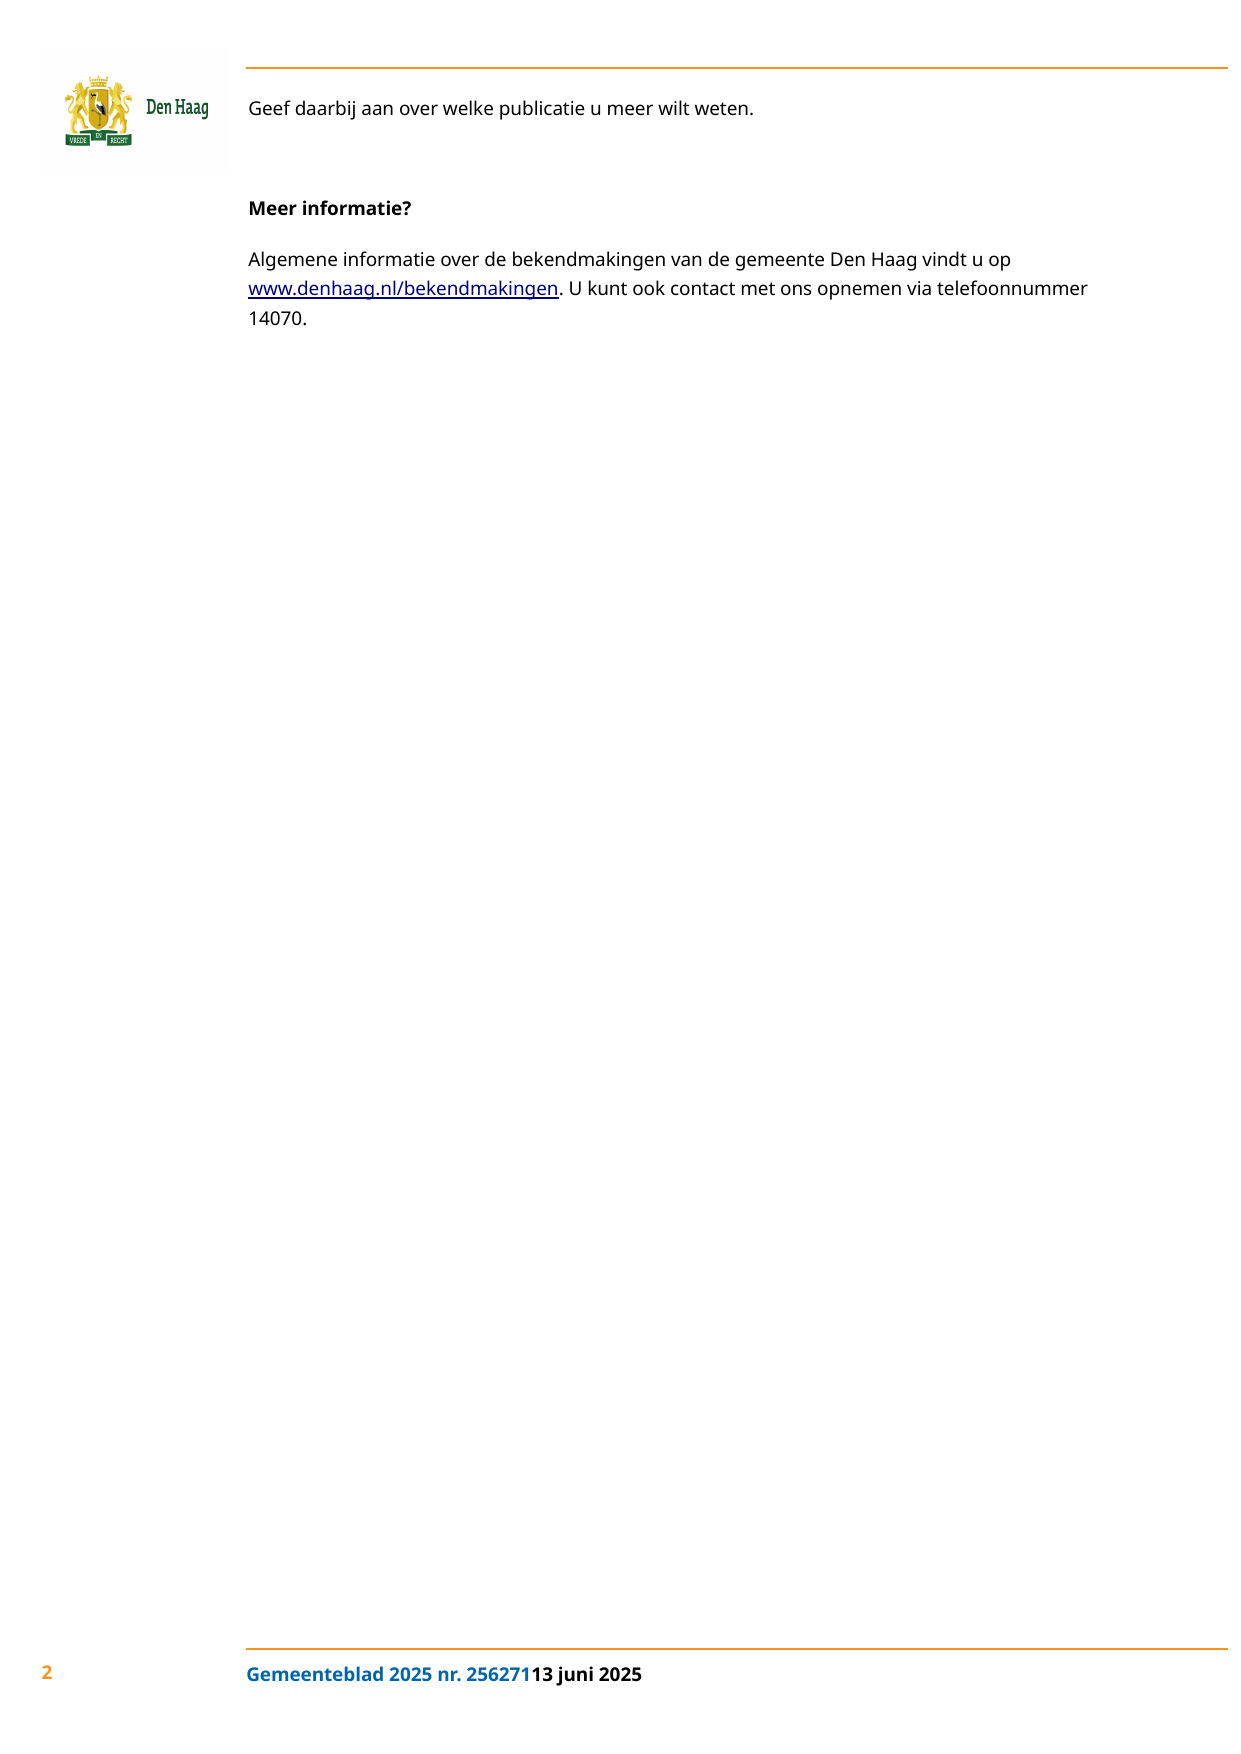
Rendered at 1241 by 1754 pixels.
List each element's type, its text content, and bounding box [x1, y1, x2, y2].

text Geef daarbij aan over welke publicatie u meer wilt weten. [248, 95, 1152, 121]
text Algemene informatie over de bekendmakingen van de gemeente Den Haag vindt u op www.denhaag.nl/bekendmakingen. U kunt ook contact met ons opnemen via telefoonnummer 14070. [248, 246, 1152, 331]
text Meer informatie? [248, 196, 1152, 221]
picture [41, 47, 231, 172]
